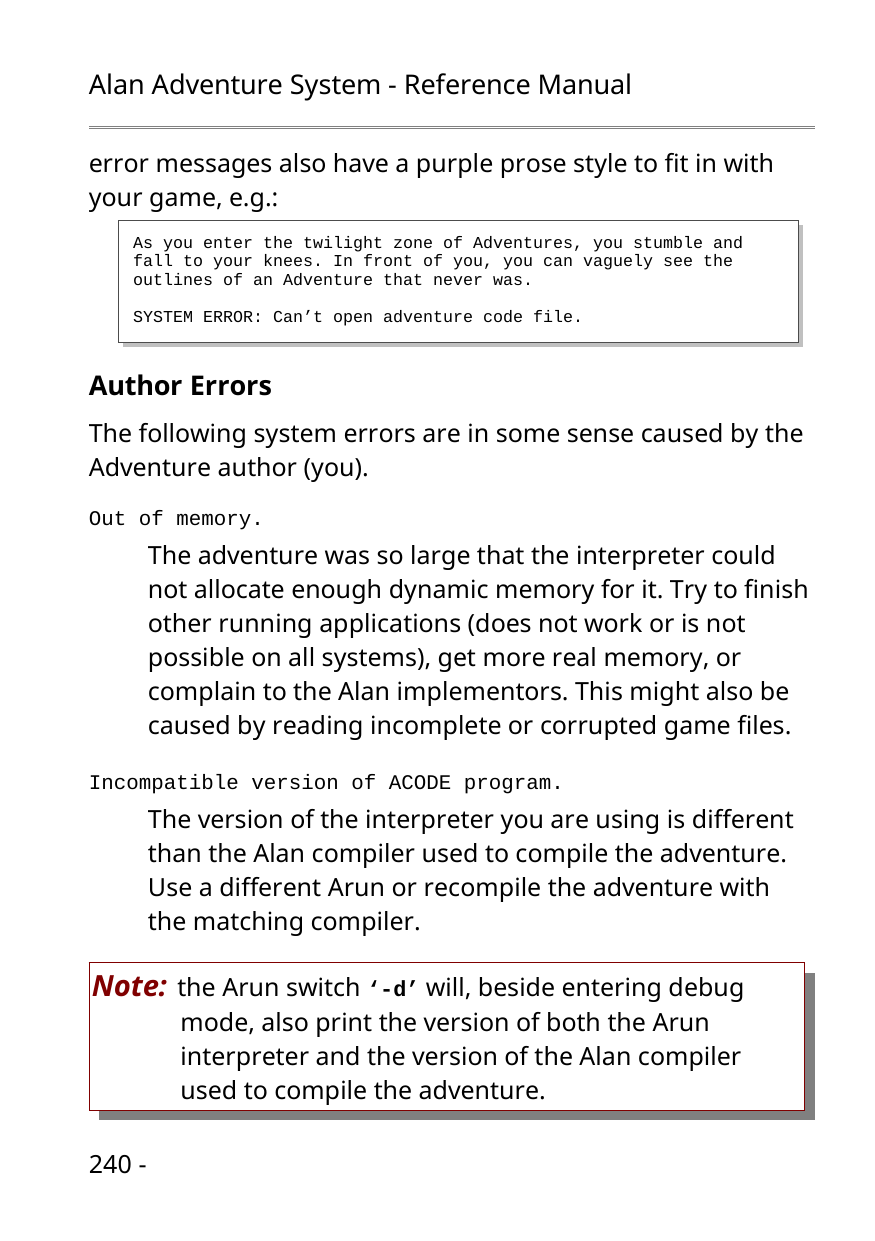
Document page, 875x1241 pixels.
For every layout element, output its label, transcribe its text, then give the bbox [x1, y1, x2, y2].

text The version of the interpreter you are using is different than the Alan compiler used to compile the adventure. Use a different Arun or rec­ompile the adventure with the matching compiler. [148, 802, 815, 937]
text error messages also have a purple prose style to fit in with your game, e.g.: [88, 146, 815, 213]
list the Arun switch ‘-d’ will, beside entering debug mode, also print the version of both the Arun interpreter and the version of the Alan compiler used to compile the adventure. [90, 963, 804, 1109]
text The adventure was so large that the interpreter could not allocate enough dynamic memory for it. Try to finish other running applica­tions (does not work or is not possible on all systems), get more real memory, or complain to the Alan implementors. This might also be caused by reading incomplete or corrupted game files. [148, 538, 815, 742]
text The following system errors are in some sense caused by the Adventure au­thor (you). [88, 416, 815, 484]
text Out of memory. [88, 508, 815, 532]
text Incompatible version of ACODE program. [88, 772, 815, 796]
subtitle Author Errors [88, 366, 815, 403]
text As you enter the twilight zone of Adventures, you stumble and fall to your knees. In front of you, you can vaguely see the outlines of an Adventure that never was. SYSTEM ERROR: Can’t open adventure code file. [119, 221, 798, 342]
